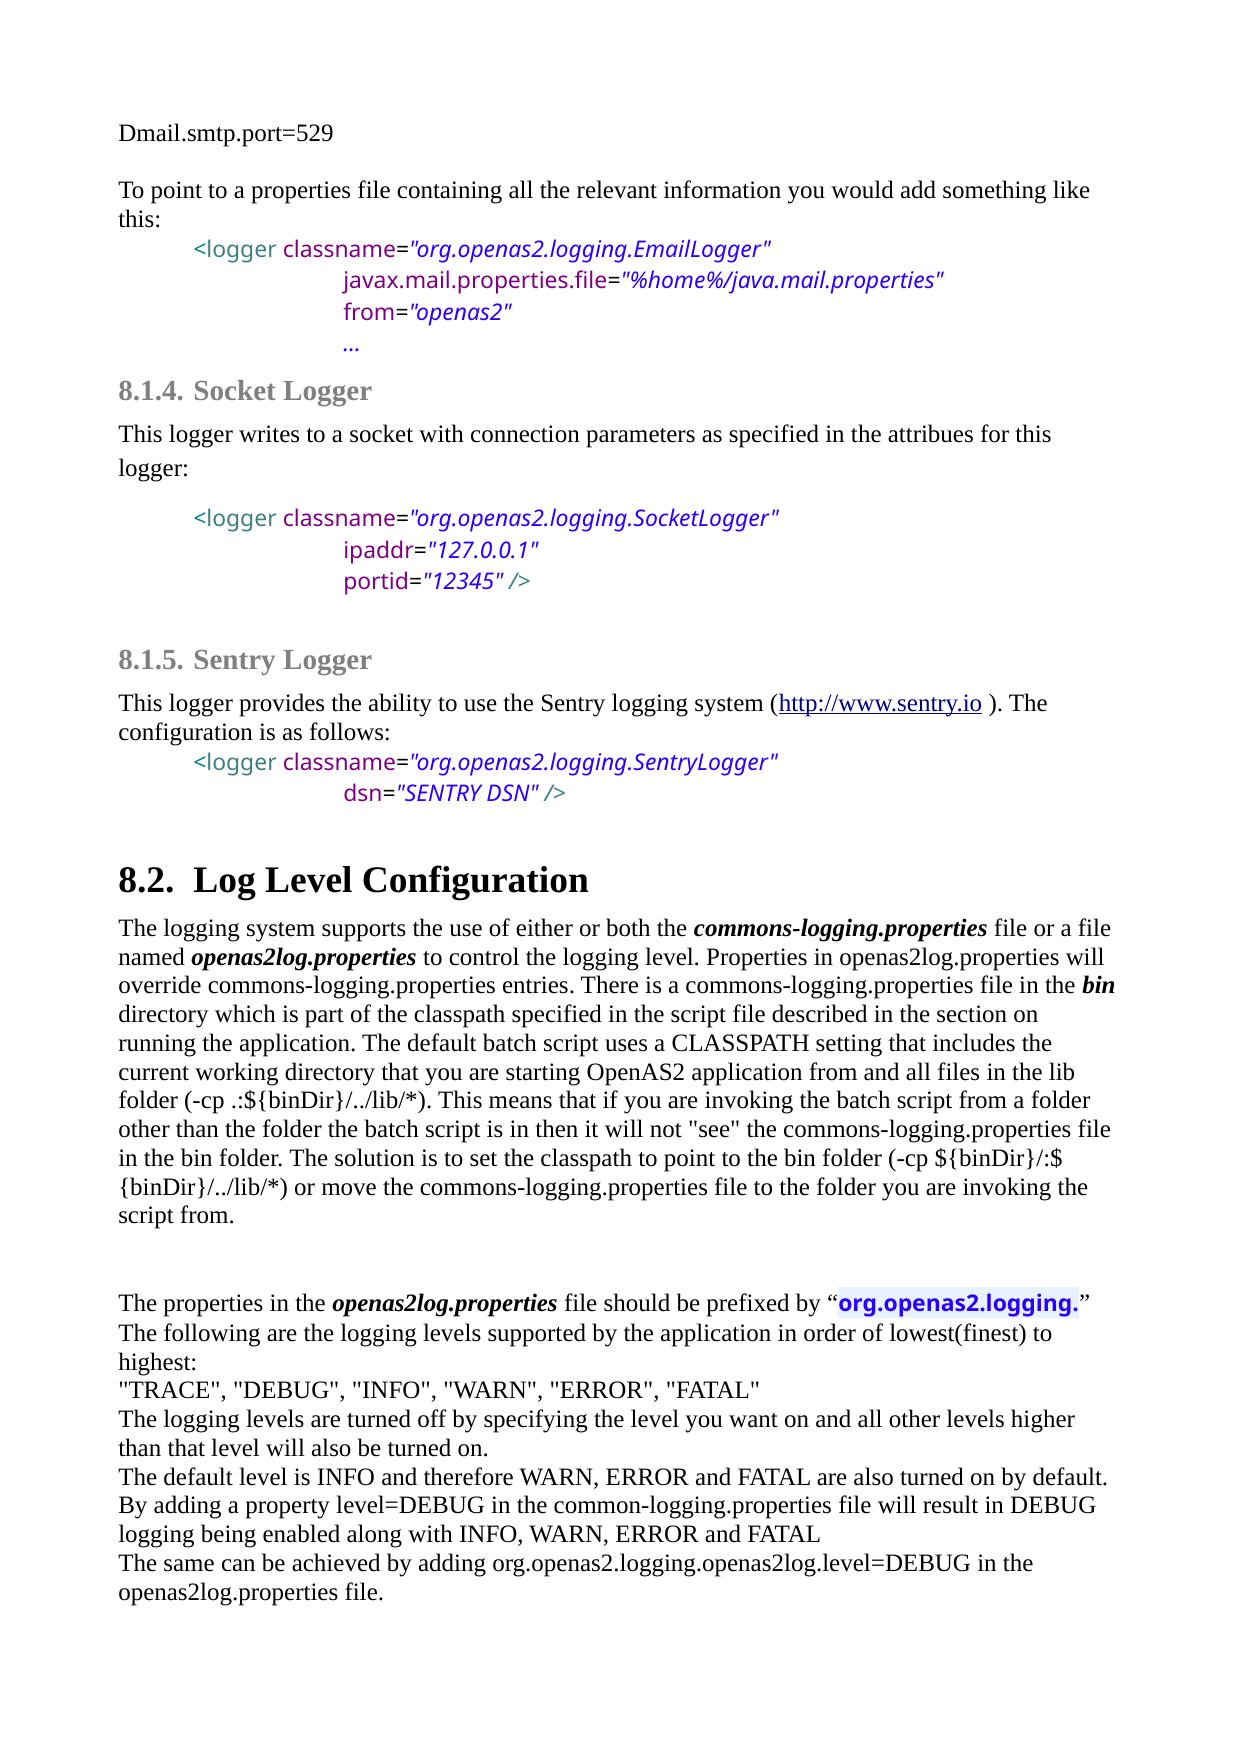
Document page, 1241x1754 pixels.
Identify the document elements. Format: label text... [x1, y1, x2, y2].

text "TRACE", "DEBUG", "INFO", "WARN", "ERROR", "FATAL" [118, 1376, 1122, 1404]
text By adding a property level=DEBUG in the common-logging.properties file will result in DEBUG logging being enabled along with INFO, WARN, ERROR and FATAL [118, 1491, 1122, 1548]
text <logger classname="org.openas2.logging.SentryLogger" [193, 745, 1122, 777]
text -Dmail.smtp.port=529 [118, 118, 1122, 147]
subtitle Log Level Configuration [118, 857, 1122, 901]
text The same can be achieved by adding org.openas2.logging.openas2log.level=DEBUG in the openas2log.properties file. [118, 1548, 1122, 1606]
text <logger classname="org.openas2.logging.EmailLogger" [118, 233, 1122, 264]
text dsn="SENTRY DSN" /> [118, 777, 1122, 808]
text The default level is INFO and therefore WARN, ERROR and FATAL are also turned on by default. [118, 1462, 1122, 1491]
text javax.mail.properties.file="%home%/java.mail.properties" [118, 264, 1122, 296]
subtitle Socket Logger [118, 373, 1122, 406]
subtitle Sentry Logger [118, 642, 1122, 675]
text The logging levels are turned off by specifying the level you want on and all other levels higher than that level will also be turned on. [118, 1404, 1122, 1462]
text The following are the logging levels supported by the application in order of lowest(finest) to highest: [118, 1318, 1122, 1376]
text The logging system supports the use of either or both the commons-logging.properties file or a file named openas2log.properties to control the logging level. Properties in openas2log.properties will override commons-logging.properties entries. There is a commons-logging.properties file in the bin directory which is part of the classpath specified in the script file described in the section on running the application. The default batch script uses a CLASSPATH setting that includes the current working directory that you are starting OpenAS2 application from and all files in the lib folder (-cp .:${binDir}/../lib/*). This means that if you are invoking the batch script from a folder other than the folder the batch script is in then it will not "see" the commons-logging.properties file in the bin folder. The solution is to set the classpath to point to the bin folder (-cp ${binDir}/:${binDir}/../lib/*) or move the commons-logging.properties file to the folder you are invoking the script from. [118, 913, 1122, 1229]
text This logger writes to a socket with connection parameters as specified in the attribues for this logger: [118, 419, 1122, 482]
text <logger classname="org.openas2.logging.SocketLogger" [193, 502, 1122, 533]
text ipaddr="127.0.0.1" [118, 533, 1122, 565]
text To point to a properties file containing all the relevant information you would add something like this: [118, 176, 1122, 233]
text … [118, 327, 1122, 358]
text portid="12345" /> [118, 565, 1122, 596]
text This logger provides the ability to use the Sentry logging system (http://www.sentry.io ). The configuration is as follows: [118, 688, 1122, 745]
text from="openas2" [118, 296, 1122, 327]
text The properties in the openas2log.properties file should be prefixed by “org.openas2.logging.” [118, 1287, 1122, 1318]
